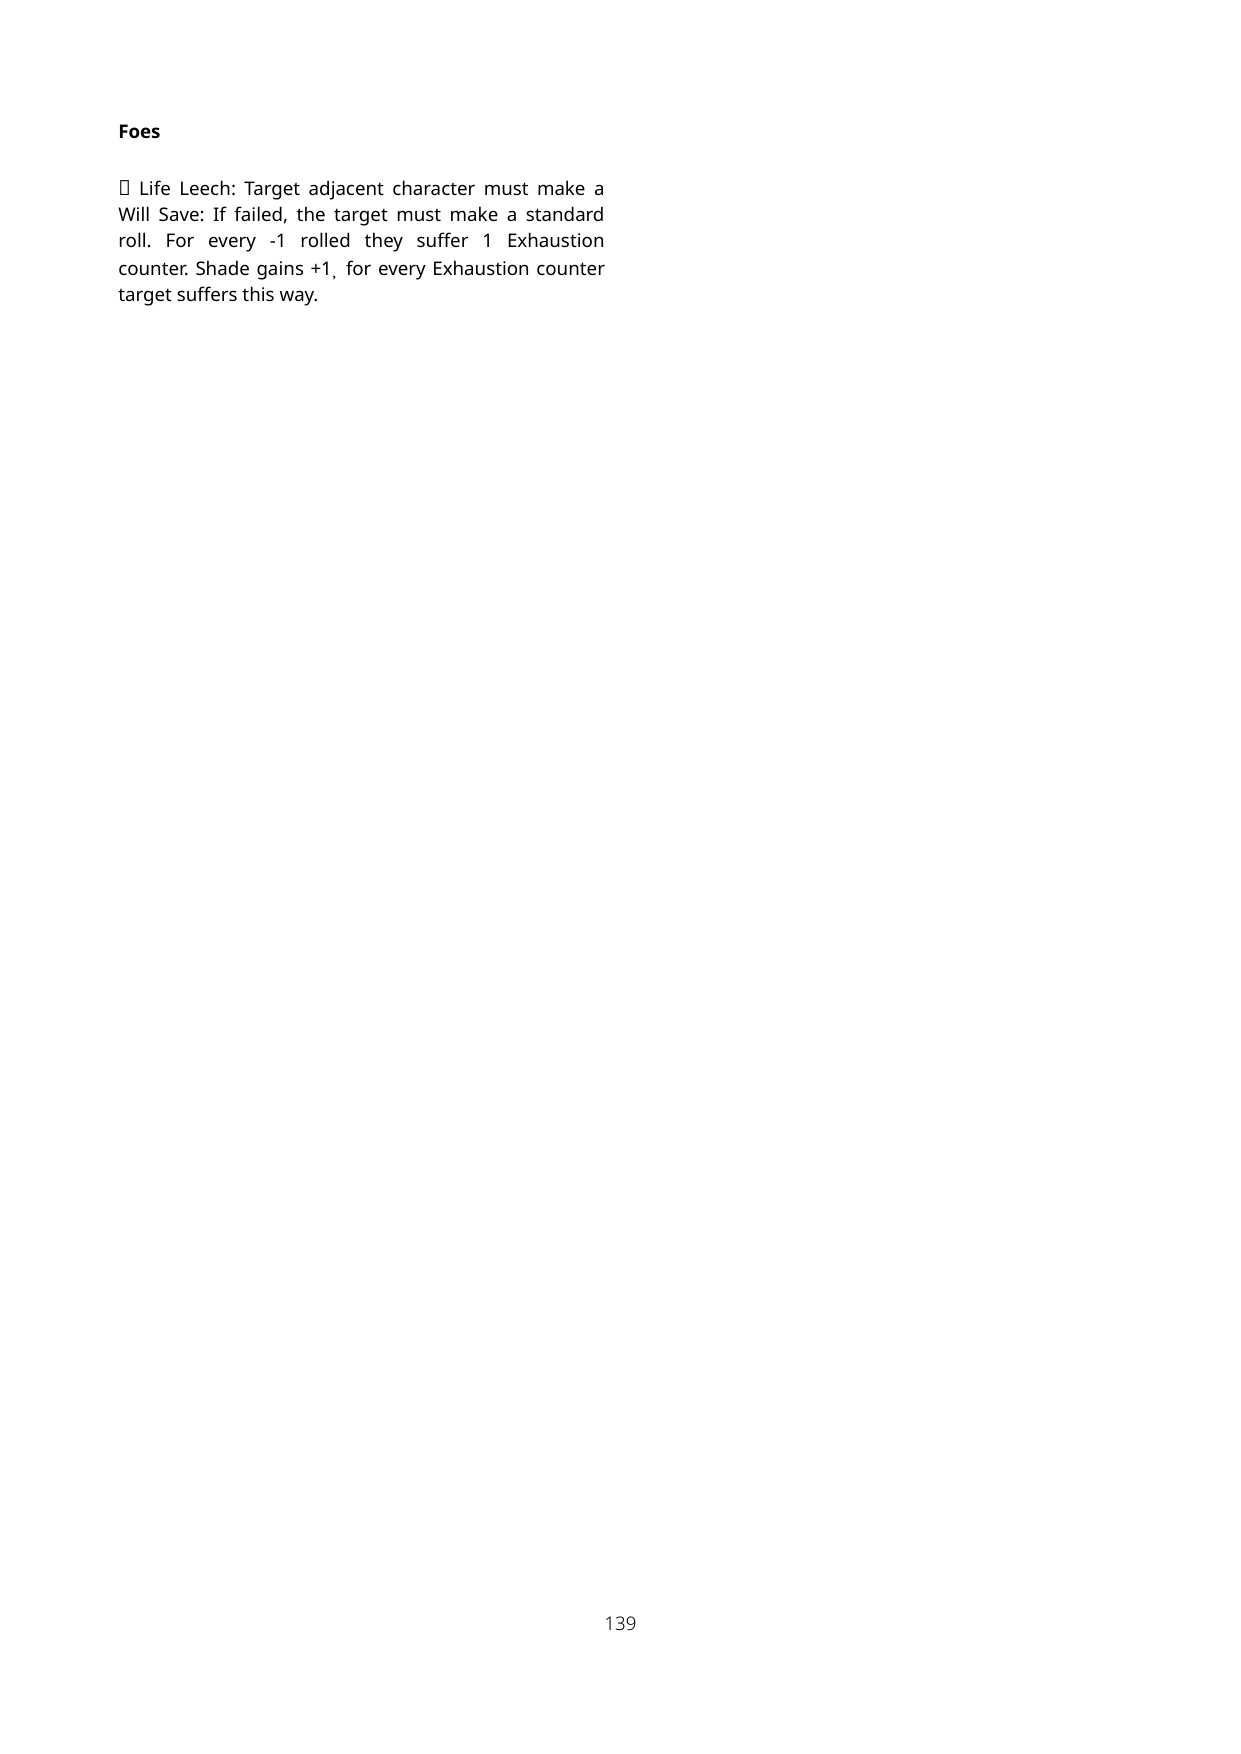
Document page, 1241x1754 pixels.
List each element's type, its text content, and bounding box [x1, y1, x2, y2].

text  Life Leech: Target adjacent character must make a Will Save: If failed, the target must make a standard roll. For every -1 rolled they suffer 1 Exhaustion counter. Shade gains +1 for every Exhaustion counter target suffers this way. [118, 173, 605, 307]
